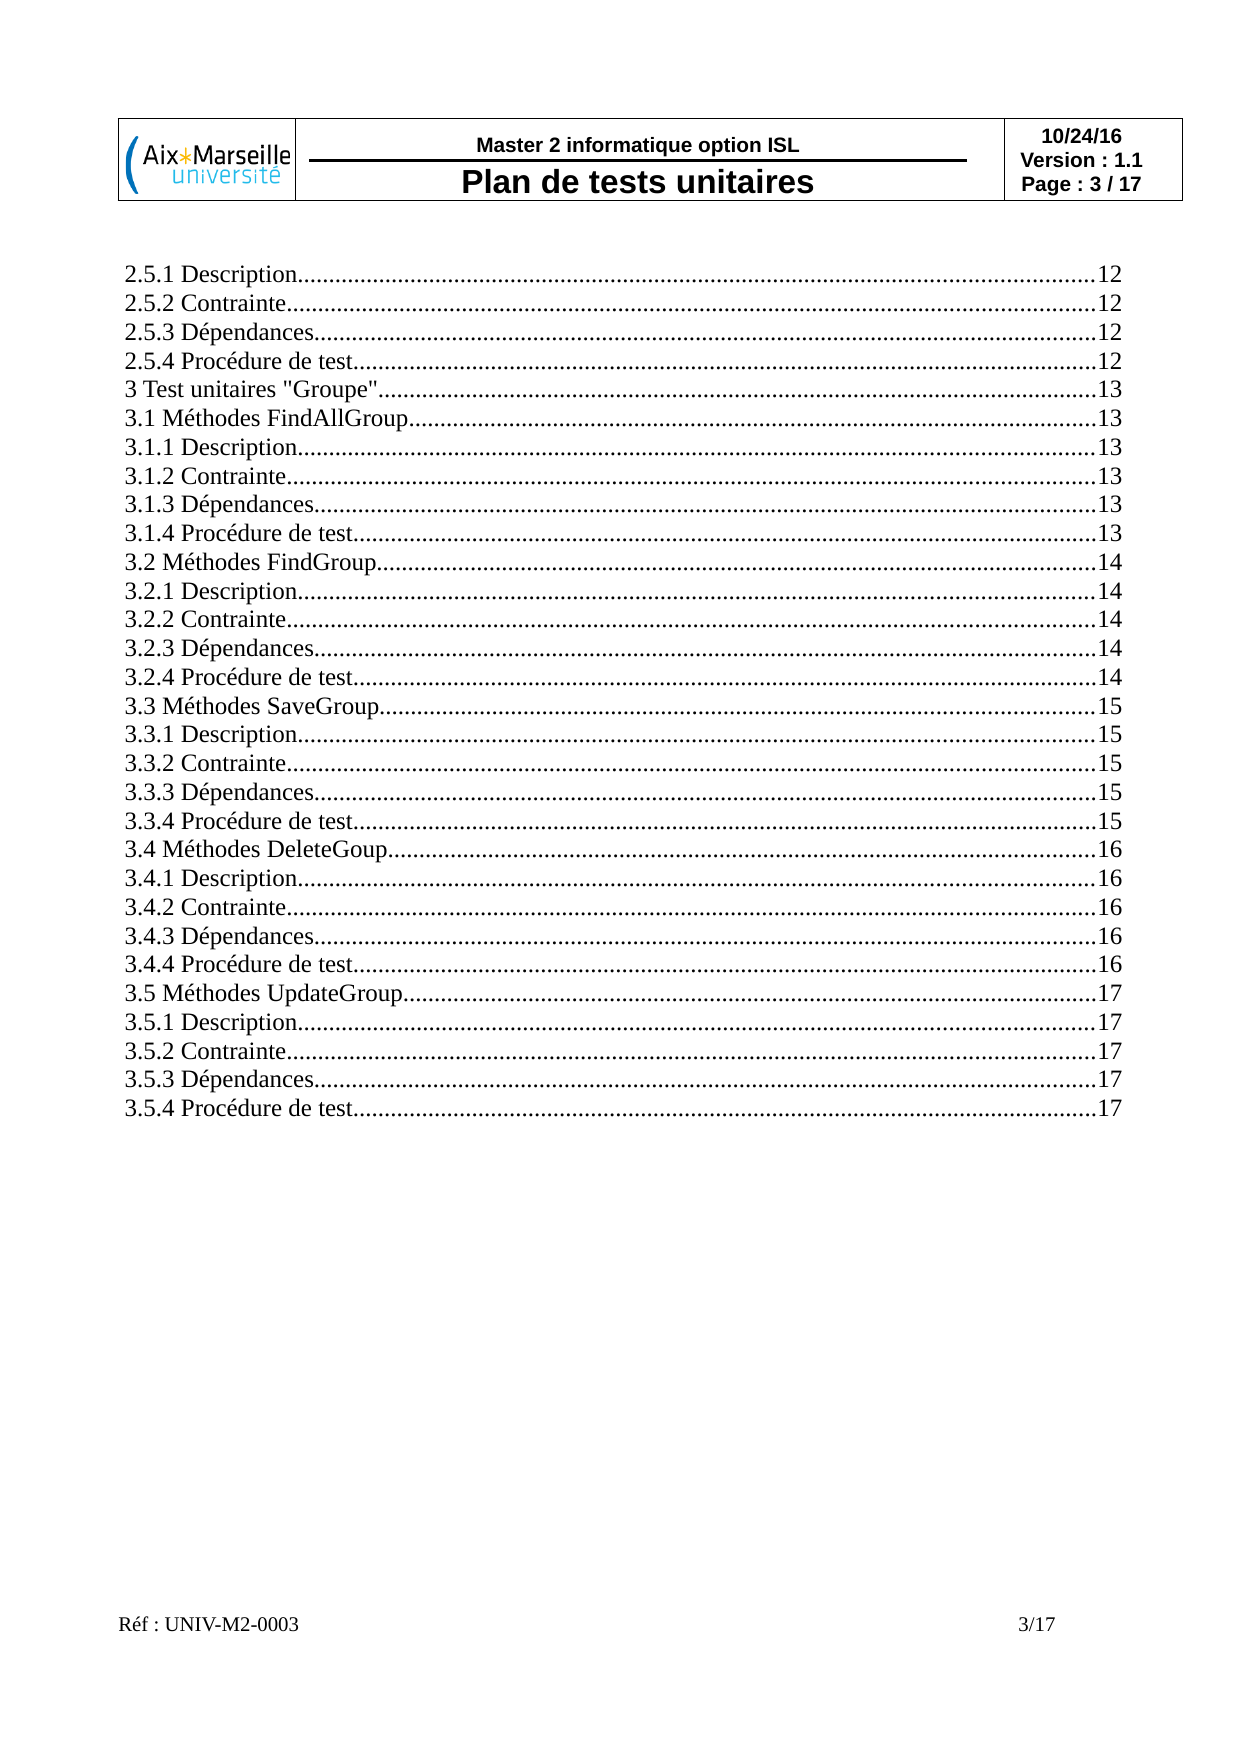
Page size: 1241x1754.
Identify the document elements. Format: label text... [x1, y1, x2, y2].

text 3.5.4 Procédure de test 17 [118, 1093, 1122, 1122]
text 3.1 Méthodes FindAllGroup 13 [118, 403, 1122, 432]
text 3.1.4 Procédure de test 13 [118, 518, 1122, 547]
picture [125, 136, 290, 194]
text 3.5 Méthodes UpdateGroup 17 [118, 978, 1122, 1007]
text 3.4.1 Description 16 [118, 863, 1122, 892]
text 3.4.4 Procédure de test 16 [118, 949, 1122, 978]
text 3.3.3 Dépendances 15 [118, 777, 1122, 806]
text 3.2 Méthodes FindGroup 14 [118, 547, 1122, 576]
text 2.5.1 Description 12 [118, 259, 1122, 288]
text 3.2.3 Dépendances 14 [118, 633, 1122, 662]
text 3.2.1 Description 14 [118, 576, 1122, 604]
text 2.5.4 Procédure de test 12 [118, 346, 1122, 374]
text 3.4 Méthodes DeleteGoup 16 [118, 834, 1122, 863]
text 3 Test unitaires "Groupe" 13 [118, 374, 1122, 403]
text 2.5.3 Dépendances 12 [118, 317, 1122, 346]
text 3.5.3 Dépendances 17 [118, 1064, 1122, 1093]
text 3.1.2 Contrainte 13 [118, 461, 1122, 489]
text 3.1.1 Description 13 [118, 432, 1122, 461]
text 3.1.3 Dépendances 13 [118, 489, 1122, 518]
text 3.3.4 Procédure de test 15 [118, 806, 1122, 834]
text 3.4.2 Contrainte 16 [118, 892, 1122, 921]
text 2.5.2 Contrainte 12 [118, 288, 1122, 317]
text 3.3.2 Contrainte 15 [118, 748, 1122, 777]
text 3.3 Méthodes SaveGroup 15 [118, 691, 1122, 719]
text 3.3.1 Description 15 [118, 719, 1122, 748]
text 3.5.1 Description 17 [118, 1007, 1122, 1036]
text 3.2.4 Procédure de test 14 [118, 662, 1122, 691]
text 3.2.2 Contrainte 14 [118, 604, 1122, 633]
text 3.5.2 Contrainte 17 [118, 1036, 1122, 1064]
text 3.4.3 Dépendances 16 [118, 921, 1122, 949]
